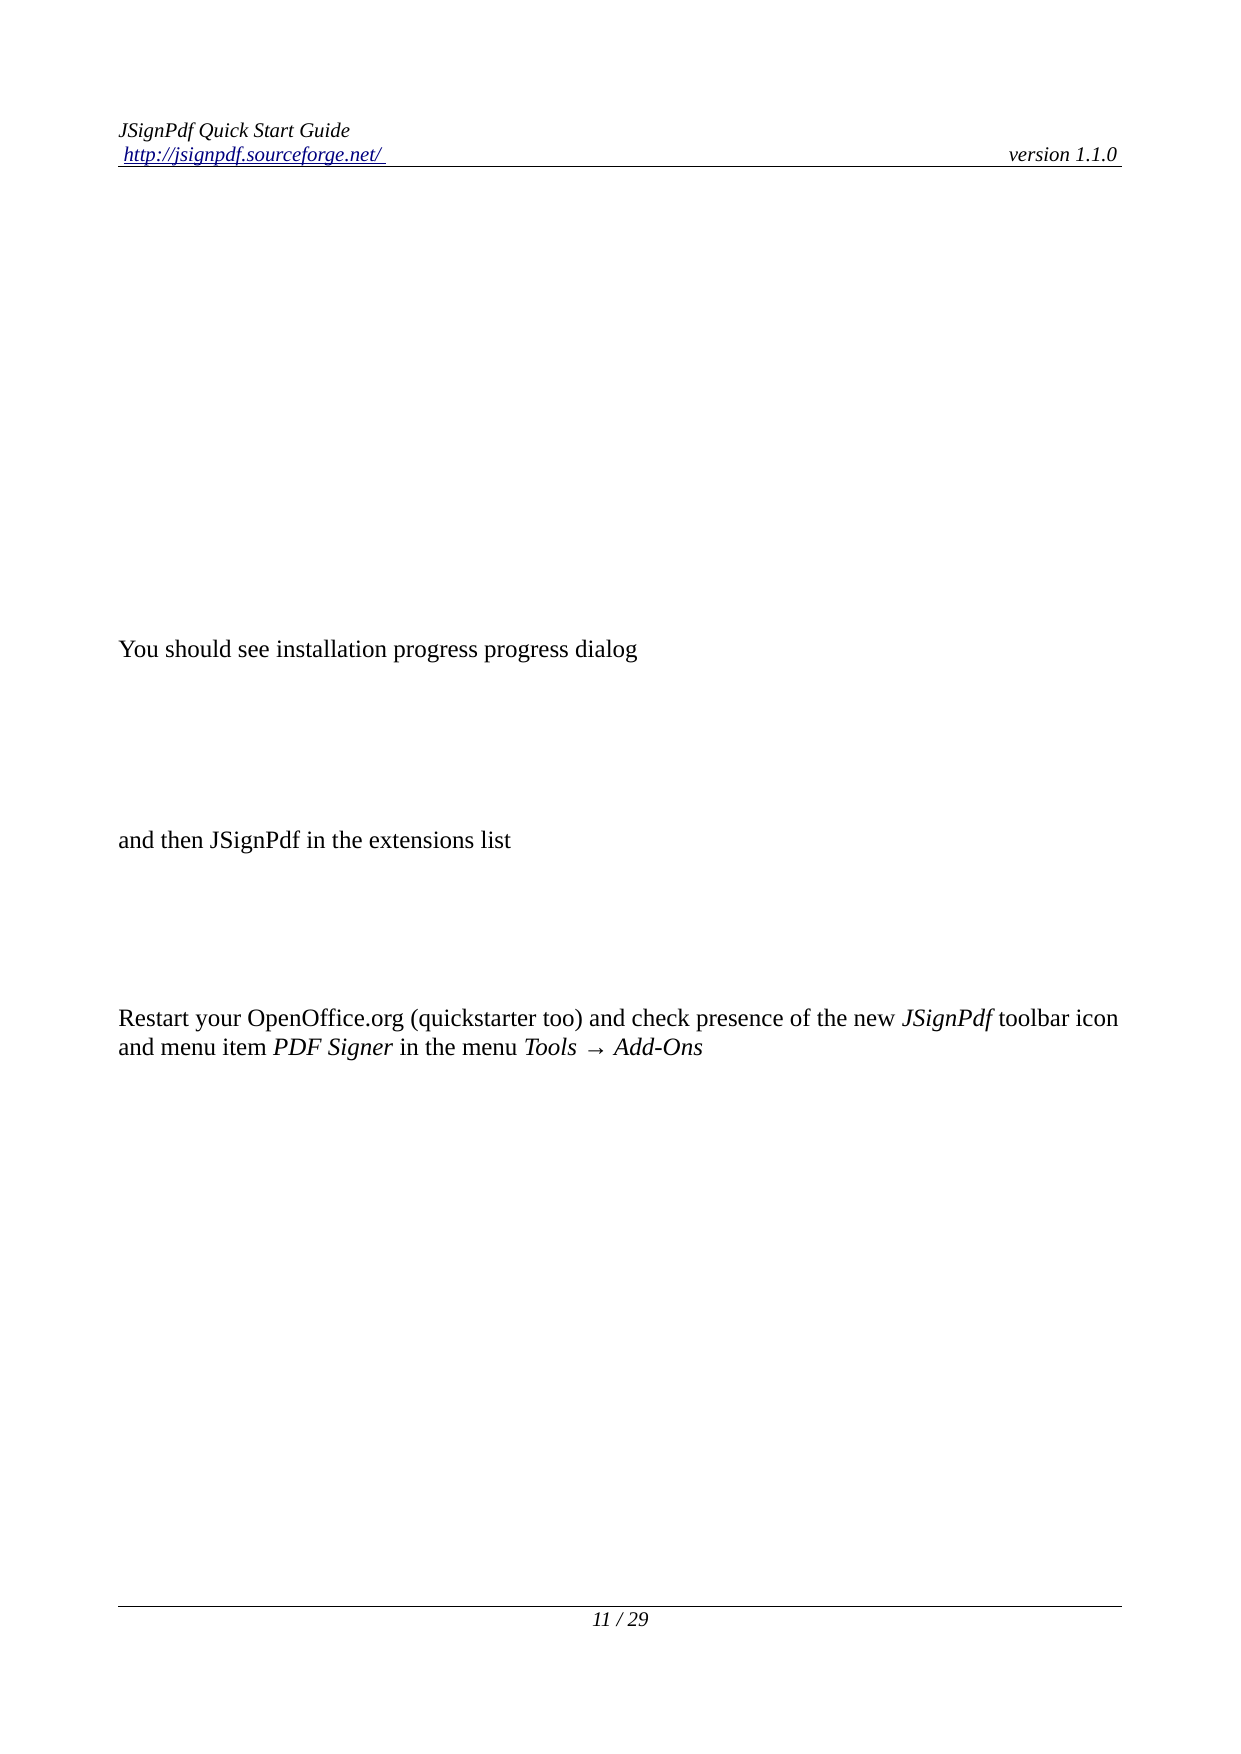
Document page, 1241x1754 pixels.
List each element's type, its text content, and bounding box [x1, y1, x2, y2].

text Restart your OpenOffice.org (quickstarter too) and check presence of the new JSignPdf toolbar icon and menu item PDF Signer in the menu Tools → Add-Ons [118, 866, 1122, 1061]
text You should see installation progress progress dialog [118, 197, 1122, 662]
text and then JSignPdf in the extensions list [118, 675, 1122, 854]
